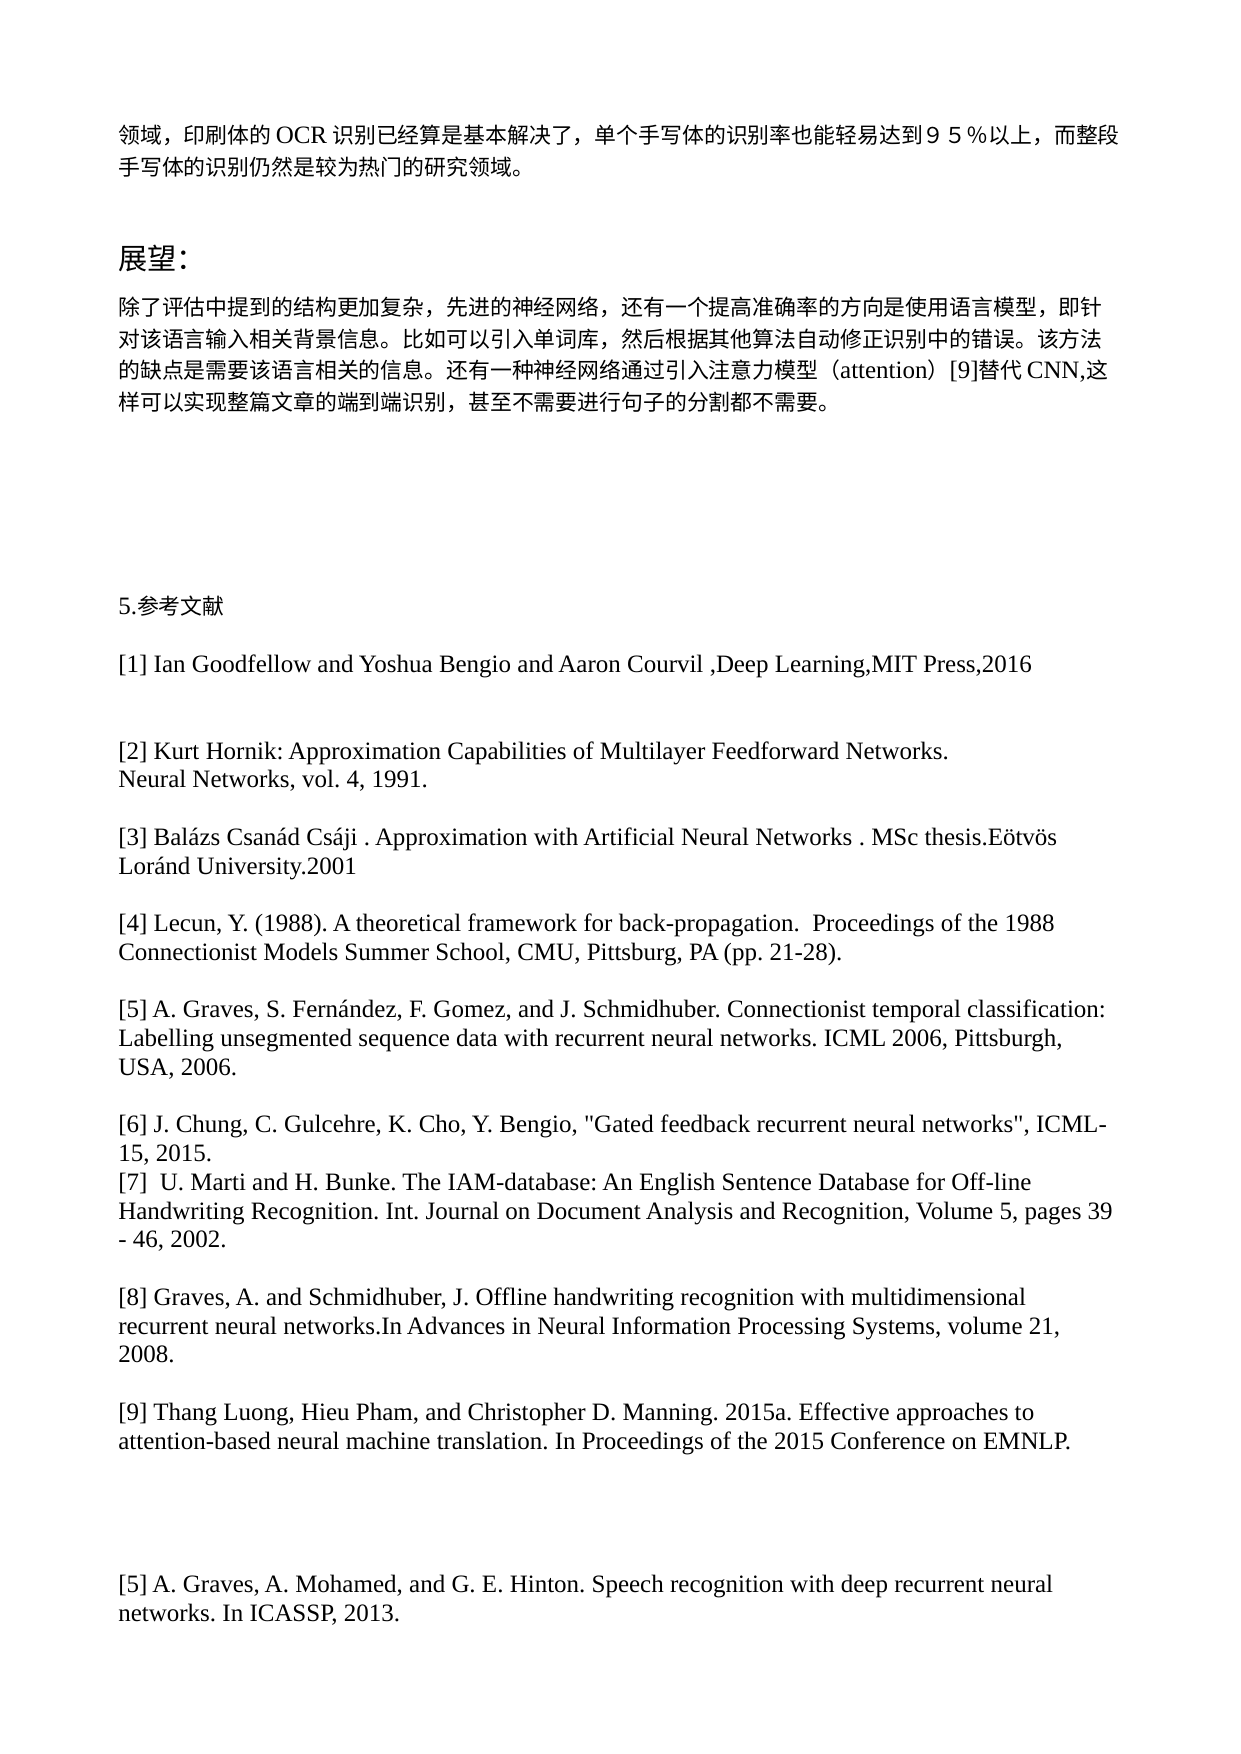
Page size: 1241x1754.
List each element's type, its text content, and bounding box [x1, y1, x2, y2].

text [4] Lecun, Y. (1988). A theoretical framework for back-propagation. Proceedings of the 1988 Connectionist Models Summer School, CMU, Pittsburg, PA (pp. 21-28). [118, 908, 1122, 966]
text [1] Ian Goodfellow and Yoshua Bengio and Aaron Courvil ,Deep Learning,MIT Press,2016 [118, 649, 1122, 678]
text [3] Balázs Csanád Csáji . Approximation with Artificial Neural Networks . MSc thesis.Eötvös Loránd University.2001 [118, 822, 1122, 879]
text 5.参考文献 [118, 589, 1122, 621]
text [8] Graves, A. and Schmidhuber, J. Offline handwriting recognition with multidimensional recurrent neural networks.In Advances in Neural Information Processing Systems, volume 21, 2008. [118, 1282, 1122, 1368]
text [5] A. Graves, S. Fernández, F. Gomez, and J. Schmidhuber. Connectionist temporal classification: Labelling unsegmented sequence data with recurrent neural networks. ICML 2006, Pittsburgh, USA, 2006. [118, 994, 1122, 1081]
text [7] U. Marti and H. Bunke. The IAM-database: An English Sentence Database for Off-line Handwriting Recognition. Int. Journal on Document Analysis and Recognition, Volume 5, pages 39 - 46, 2002. [118, 1167, 1122, 1253]
text 除了评估中提到的结构更加复杂，先进的神经网络，还有一个提高准确率的方向是使用语言模型，即针对该语言输入相关背景信息。比如可以引入单词库，然后根据其他算法自动修正识别中的错误。该方法的缺点是需要该语言相关的信息。还有一种神经网络通过引入注意力模型（attention）[9]替代CNN,这样可以实现整篇文章的端到端识别，甚至不需要进行句子的分割都不需要。 [118, 290, 1122, 417]
text [5] A. Graves, A. Mohamed, and G. E. Hinton. Speech recognition with deep recurrent neural networks. In ICASSP, 2013. [118, 1569, 1122, 1627]
text 领域，印刷体的OCR识别已经算是基本解决了，单个手写体的识别率也能轻易达到９５％以上，而整段手写体的识别仍然是较为热门的研究领域。 [118, 118, 1122, 181]
text [9] Thang Luong, Hieu Pham, and Christopher D. Manning. 2015a. Effective approaches to attention-based neural machine translation. In Proceedings of the 2015 Conference on EMNLP. [118, 1397, 1122, 1454]
text [2] Kurt Hornik: Approximation Capabilities of Multilayer Feedforward Networks. [118, 736, 1122, 764]
text Neural Networks, vol. 4, 1991. [118, 764, 1122, 793]
text [6] J. Chung, C. Gulcehre, K. Cho, Y. Bengio, "Gated feedback recurrent neural networks", ICML-15, 2015. [118, 1109, 1122, 1167]
subtitle 展望： [118, 235, 1122, 277]
